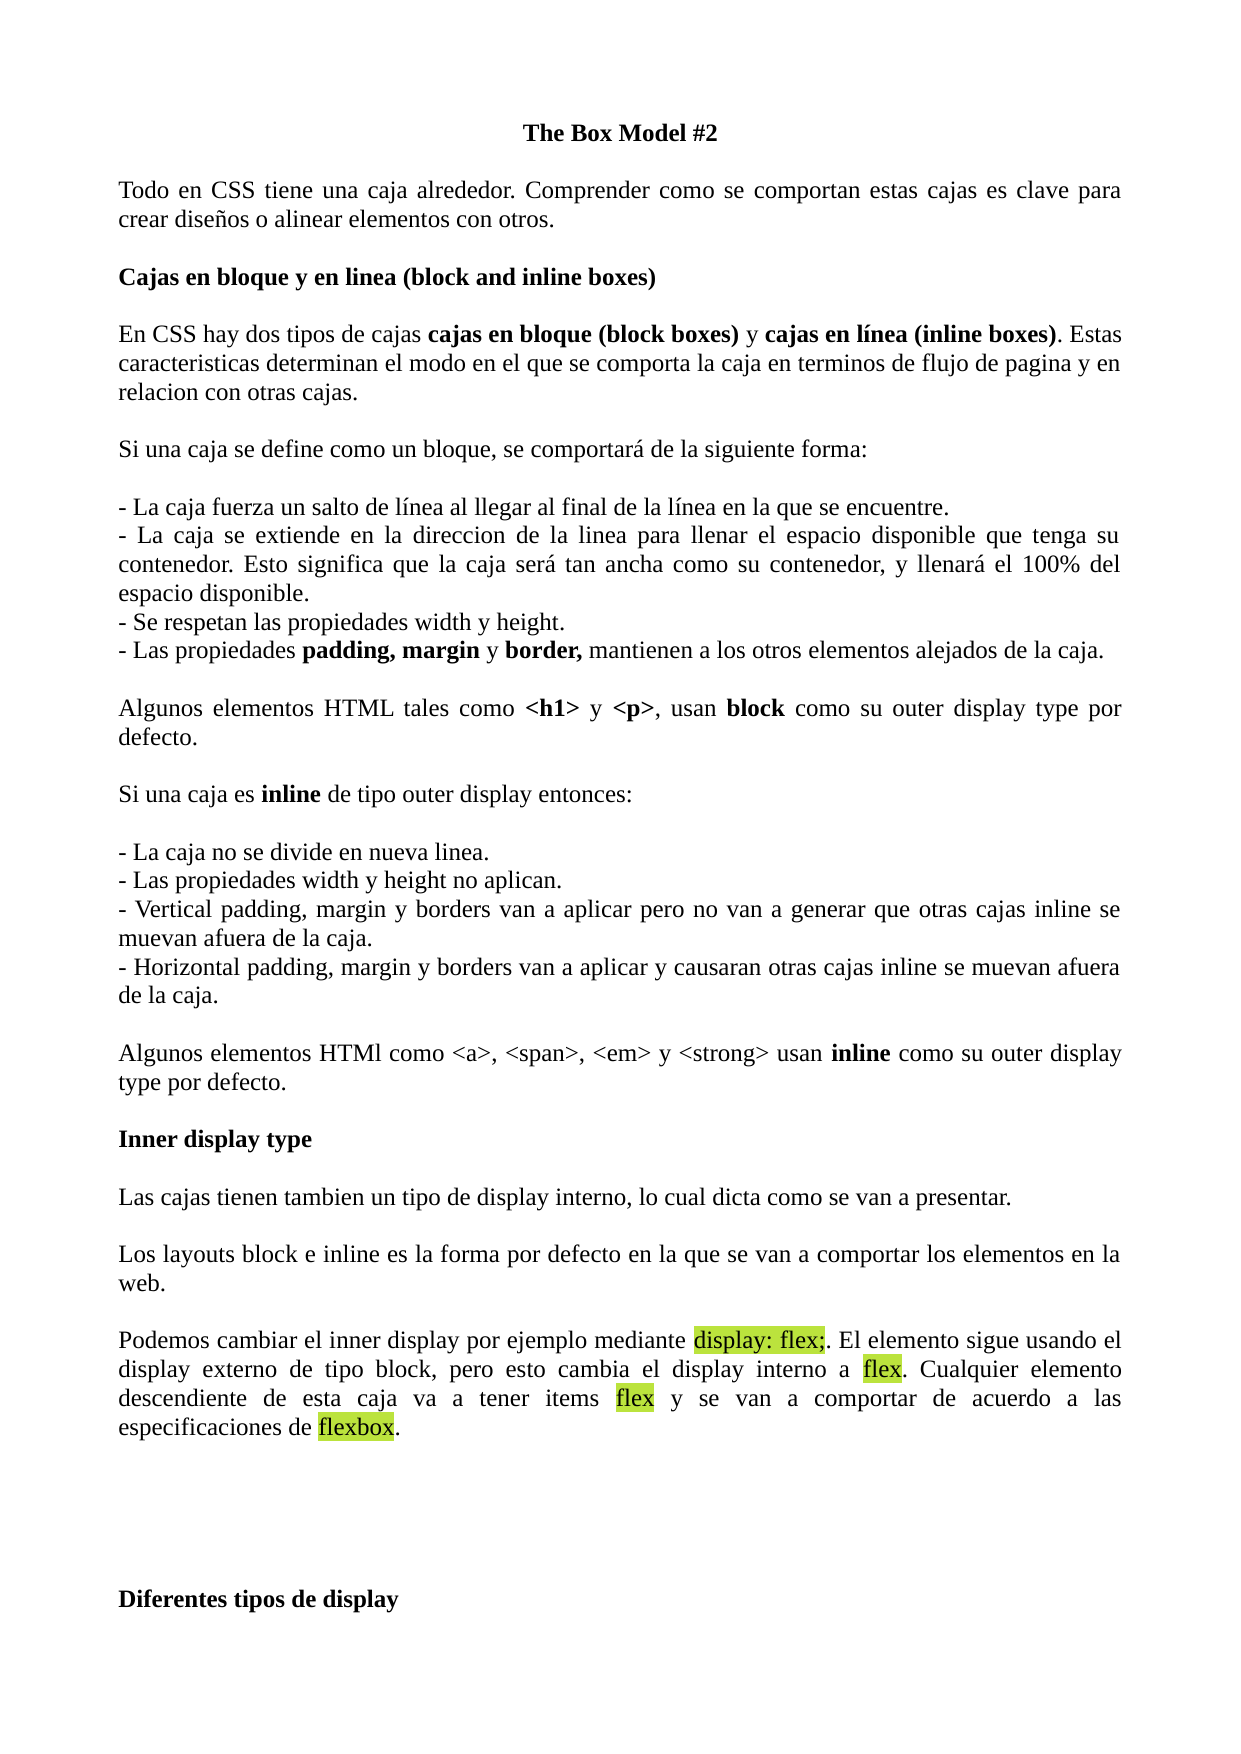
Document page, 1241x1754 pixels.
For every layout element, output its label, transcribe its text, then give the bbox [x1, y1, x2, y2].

text Todo en CSS tiene una caja alrededor. Comprender como se comportan estas cajas es clave para crear diseños o alinear elementos con otros. [118, 176, 1122, 233]
text Si una caja se define como un bloque, se comportará de la siguiente forma: [118, 434, 1122, 463]
text - Vertical padding, margin y borders van a aplicar pero no van a generar que otras cajas inline se muevan afuera de la caja. [118, 894, 1122, 952]
text - La caja se extiende en la direccion de la linea para llenar el espacio disponible que tenga su contenedor. Esto significa que la caja será tan ancha como su contenedor, y llenará el 100% del espacio disponible. [118, 521, 1122, 607]
text The Box Model #2 [118, 118, 1122, 147]
text - La caja no se divide en nueva linea. [118, 837, 1122, 866]
text Inner display type [118, 1124, 1122, 1153]
text Si una caja es inline de tipo outer display entonces: [118, 779, 1122, 808]
text Algunos elementos HTMl como <a>, <span>, <em> y <strong> usan inline como su outer display type por defecto. [118, 1038, 1122, 1096]
text - La caja fuerza un salto de línea al llegar al final de la línea en la que se encuentre. [118, 492, 1122, 521]
text Los layouts block e inline es la forma por defecto en la que se van a comportar los elementos en la web. [118, 1239, 1122, 1297]
text Diferentes tipos de display [118, 1584, 1122, 1613]
text Algunos elementos HTML tales como <h1> y <p>, usan block como su outer display type por defecto. [118, 693, 1122, 751]
text Podemos cambiar el inner display por ejemplo mediante display: flex;. El elemento sigue usando el display externo de tipo block, pero esto cambia el display interno a flex. Cualquier elemento descendiente de esta caja va a tener items flex y se van a comportar de acuerdo a las especificaciones de flexbox. [118, 1326, 1122, 1441]
text En CSS hay dos tipos de cajas cajas en bloque (block boxes) y cajas en línea (inline boxes). Estas caracteristicas determinan el modo en el que se comporta la caja en terminos de flujo de pagina y en relacion con otras cajas. [118, 319, 1122, 406]
text - Horizontal padding, margin y borders van a aplicar y causaran otras cajas inline se muevan afuera de la caja. [118, 952, 1122, 1009]
text Cajas en bloque y en linea (block and inline boxes) [118, 262, 1122, 291]
text - Las propiedades width y height no aplican. [118, 866, 1122, 894]
text - Las propiedades padding, margin y border, mantienen a los otros elementos alejados de la caja. [118, 636, 1122, 664]
text - Se respetan las propiedades width y height. [118, 607, 1122, 636]
text Las cajas tienen tambien un tipo de display interno, lo cual dicta como se van a presentar. [118, 1182, 1122, 1211]
